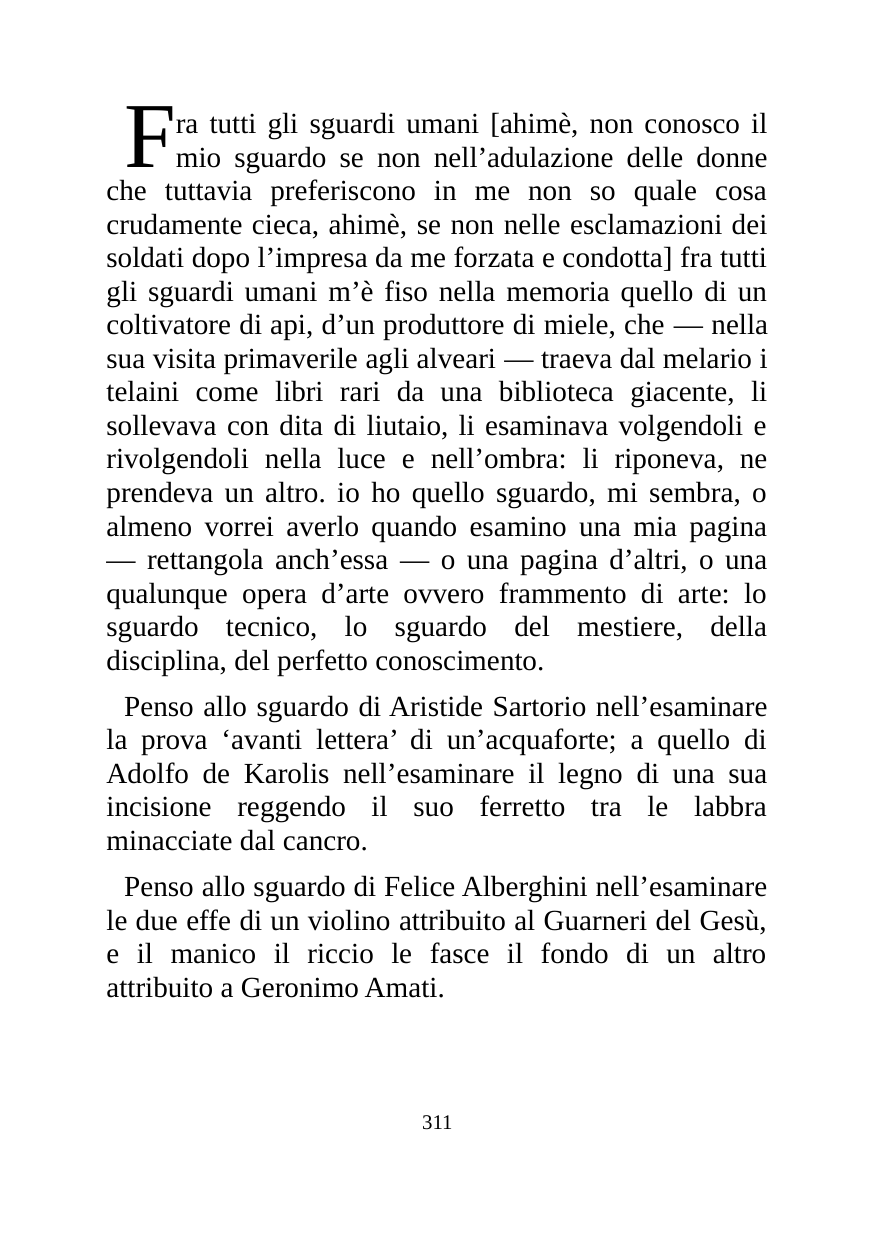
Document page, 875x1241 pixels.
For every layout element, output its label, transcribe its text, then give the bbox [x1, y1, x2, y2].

text Penso allo sguardo di Aristide Sartorio nell’esaminare la prova ‘avanti lettera’ di un’acquaforte; a quello di Adolfo de Karolis nell’esaminare il legno di una sua incisione reggendo il suo ferretto tra le labbra minacciate dal cancro. [106, 689, 768, 857]
text Penso allo sguardo di Felice Alberghini nell’esaminare le due effe di un violino attribuito al Guarneri del Gesù, e il manico il riccio le fasce il fondo di un altro attribuito a Geronimo Amati. [106, 869, 768, 1003]
text Fra tutti gli sguardi umani [ahimè, non conosco il mio sguardo se non nell’adulazione delle donne che tuttavia preferiscono in me non so quale cosa crudamente cieca, ahimè, se non nelle esclamazioni dei soldati dopo l’impresa da me forzata e condotta] fra tutti gli sguardi umani m’è fiso nella memoria quello di un coltivatore di api, d’un produttore di miele, che — nella sua visita primaverile agli alveari — traeva dal melario i telaini come libri rari da una biblioteca giacente, li sollevava con dita di liutaio, li esaminava volgendoli e rivolgendoli nella luce e nell’ombra: li riponeva, ne prendeva un altro. io ho quello sguardo, mi sembra, o almeno vorrei averlo quando esamino una mia pagina — rettangola anch’essa — o una pagina d’altri, o una qualunque opera d’arte ovvero frammento di arte: lo sguardo tecnico, lo sguardo del mestiere, della disciplina, del perfetto conoscimento. [106, 106, 768, 676]
